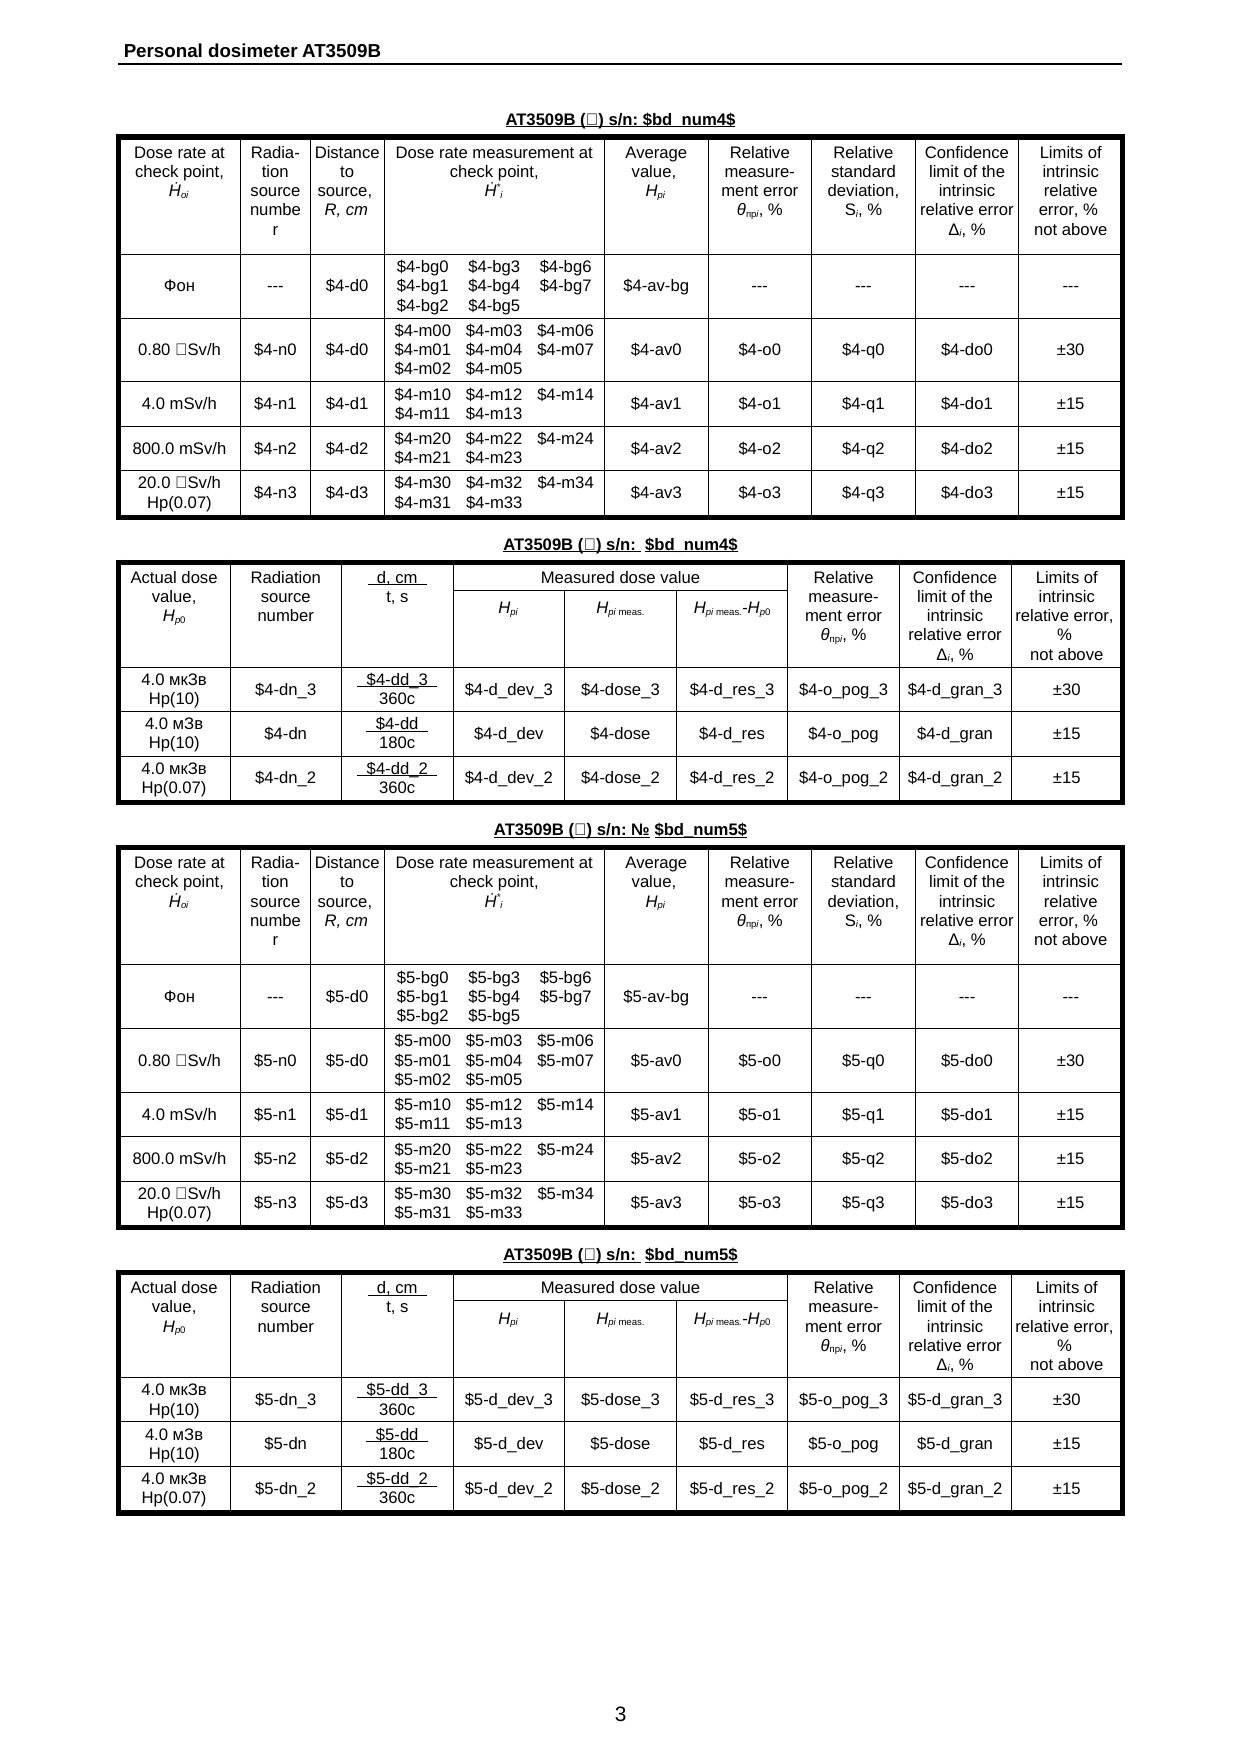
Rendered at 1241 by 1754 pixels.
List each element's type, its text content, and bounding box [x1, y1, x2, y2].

table_cell $5-dd_2 360c [342, 1467, 453, 1510]
table_cell $5-av-bg [605, 965, 708, 1028]
table_cell ±30 [1012, 668, 1120, 711]
table_cell d, cm t, s [342, 1275, 453, 1377]
table_cell ±15 [1012, 712, 1120, 756]
table_cell 4.0 мЗв Hp(10) [121, 1422, 230, 1466]
table_cell $4-m10 $4-m11 $4-m12 $4-m13 $4-m14 [385, 382, 604, 426]
table_cell Average value, Hpi [605, 850, 708, 964]
table_cell $4-d_gran_3 [900, 668, 1011, 711]
table_cell $4-dose_3 [565, 668, 676, 711]
table_cell $4-av2 [605, 427, 708, 470]
table_cell Relative standard deviation, Si, % [812, 850, 915, 964]
table_cell ±15 [1019, 1137, 1120, 1181]
table_cell $5-d_dev [454, 1422, 564, 1466]
table_cell Hpi meas. [565, 1301, 676, 1377]
table_cell $5-d_dev_3 [454, 1378, 564, 1421]
table_cell ±30 [1019, 319, 1120, 381]
table_cell 4.0 мкЗв Hp(0.07) [121, 757, 230, 800]
table_cell $4-d_dev_2 [454, 757, 564, 800]
table_cell $5-d2 [311, 1137, 384, 1181]
table_cell Relative standard deviation, Si, % [812, 140, 915, 254]
table_cell $4-q2 [812, 427, 915, 470]
table_cell $5-dn [231, 1422, 341, 1466]
table_cell $4-d_dev_3 [454, 668, 564, 711]
table_cell $5-av2 [605, 1137, 708, 1181]
table_cell Confidence limit of the intrinsic relative error Δi, % [900, 1275, 1011, 1377]
table_cell Distance to source, R, сm [311, 140, 384, 254]
table_cell $5-av1 [605, 1093, 708, 1136]
table_cell --- [241, 965, 310, 1028]
table_cell $5-q3 [812, 1182, 915, 1225]
table_cell Radiation source number [231, 565, 341, 667]
table_cell $4-dn_3 [231, 668, 341, 711]
table_cell $5-o_pog_3 [788, 1378, 899, 1421]
table_cell $5-m30 $5-m31 $5-m32 $5-m33 $5-m34 [385, 1182, 604, 1225]
table_cell 20.0 Sv/h Hp(0.07) [121, 1182, 240, 1225]
table_cell $4-d0 [311, 255, 384, 318]
table_cell ±15 [1012, 1467, 1120, 1510]
table_cell $5-d_res [677, 1422, 787, 1466]
table_cell $4-o3 [709, 471, 811, 515]
table_cell $5-q0 [812, 1029, 915, 1092]
table_cell $4-dd_3 360c [342, 668, 453, 711]
table_cell Radiation source number [231, 1275, 341, 1377]
table_cell $5-d0 [311, 1029, 384, 1092]
table_cell --- [812, 965, 915, 1028]
table_cell $4-d_gran [900, 712, 1011, 756]
table_cell $4-d2 [311, 427, 384, 470]
table_cell Average value, Hpi [605, 140, 708, 254]
table_cell Actual dose value, Hp0 [121, 565, 230, 667]
table_cell $5-q2 [812, 1137, 915, 1181]
table_cell $4-do3 [916, 471, 1018, 515]
table_cell --- [916, 965, 1018, 1028]
table_cell $4-do2 [916, 427, 1018, 470]
table_header AT3509B () s/n: $bd_num4$ [118, 520, 1122, 559]
table_cell $4-n3 [241, 471, 310, 515]
table_cell ±15 [1019, 382, 1120, 426]
table_cell $5-dn_2 [231, 1467, 341, 1510]
table_cell --- [1019, 255, 1120, 318]
table_cell $5-d1 [311, 1093, 384, 1136]
table_cell 20.0 Sv/h Hp(0.07) [121, 471, 240, 515]
table_cell Measured dose value [454, 1275, 787, 1300]
table_header AT3509B () s/n: № $bd_num5$ [118, 805, 1122, 845]
table_cell ±30 [1019, 1029, 1120, 1092]
table_cell $4-q1 [812, 382, 915, 426]
table_cell $5-av0 [605, 1029, 708, 1092]
table_cell $4-o0 [709, 319, 811, 381]
table_cell $5-m20 $5-m21 $5-m22 $5-m23 $5-m24 [385, 1137, 604, 1181]
table_cell $5-d_dev_2 [454, 1467, 564, 1510]
table_cell $4-dose [565, 712, 676, 756]
table_cell Limits of intrinsic relative error, % not above [1012, 1275, 1120, 1377]
table_cell Limits of intrinsic relative error, % not above [1019, 140, 1120, 254]
table_cell $5-o1 [709, 1093, 811, 1136]
table_cell --- [1019, 965, 1120, 1028]
table_cell $4-av0 [605, 319, 708, 381]
table_cell Hpi [454, 1301, 564, 1377]
table_cell $4-bg0 $4-bg1 $4-bg2 $4-bg3 $4-bg4 $4-bg5 $4-bg6 $4-bg7 [385, 255, 604, 318]
table_cell Actual dose value, Hp0 [121, 1275, 230, 1377]
table_cell $4-m30 $4-m31 $4-m32 $4-m33 $4-m34 [385, 471, 604, 515]
table_cell $4-d3 [311, 471, 384, 515]
table_cell Relative measure-ment error θпрi, % [788, 565, 899, 667]
table_cell ±15 [1019, 1182, 1120, 1225]
table_cell $4-av1 [605, 382, 708, 426]
table_cell Dose rate measurement at check point, Ḣ*i [385, 850, 604, 964]
table_cell $4-d_gran_2 [900, 757, 1011, 800]
table_cell Confidence limit of the intrinsic relative error Δi, % [916, 140, 1018, 254]
table_cell $5-dose_3 [565, 1378, 676, 1421]
table_cell ±15 [1012, 757, 1120, 800]
table_cell $4-o_pog_3 [788, 668, 899, 711]
table_cell $5-d_gran [900, 1422, 1011, 1466]
table_cell $5-d0 [311, 965, 384, 1028]
table_cell $5-do1 [916, 1093, 1018, 1136]
table_cell 4.0 мкЗв Hp(10) [121, 668, 230, 711]
table_cell Distance to source, R, сm [311, 850, 384, 964]
table_cell $4-d0 [311, 319, 384, 381]
table_cell $5-d_gran_3 [900, 1378, 1011, 1421]
table_cell 0.80 Sv/h [121, 1029, 240, 1092]
table_cell $5-m00 $5-m01 $5-m02 $5-m03 $5-m04 $5-m05 $5-m06 $5-m07 [385, 1029, 604, 1092]
table_cell $4-q0 [812, 319, 915, 381]
table_cell ±30 [1012, 1378, 1120, 1421]
table_cell d, cm t, s [342, 565, 453, 667]
table_cell $4-o_pog [788, 712, 899, 756]
table_cell $4-m00 $4-m01 $4-m02 $4-m03 $4-m04 $4-m05 $4-m06 $4-m07 [385, 319, 604, 381]
table_cell 4.0 мкЗв Hp(0.07) [121, 1467, 230, 1510]
table_cell Measured dose value [454, 565, 787, 590]
table_cell $5-o3 [709, 1182, 811, 1225]
table_cell Radia-tion source number [241, 140, 310, 254]
table_cell Relative measure-ment error θпрi, % [709, 140, 811, 254]
table_cell Limits of intrinsic relative error, % not above [1012, 565, 1120, 667]
table_cell $4-d_res [677, 712, 787, 756]
table_cell $5-dd_3 360c [342, 1378, 453, 1421]
table_cell 4.0 мкЗв Hp(10) [121, 1378, 230, 1421]
table_cell Фон [121, 965, 240, 1028]
table_cell $5-n3 [241, 1182, 310, 1225]
table_cell $5-dose_2 [565, 1467, 676, 1510]
table_cell $4-d_res_3 [677, 668, 787, 711]
table_cell $5-m10 $5-m11 $5-m12 $5-m13 $5-m14 [385, 1093, 604, 1136]
table_cell --- [241, 255, 310, 318]
table_cell Hpi meas.-Hp0 [677, 1301, 787, 1377]
table_cell ±15 [1012, 1422, 1120, 1466]
table_cell $4-d_res_2 [677, 757, 787, 800]
table_cell $4-do0 [916, 319, 1018, 381]
table_cell Hpi meas. [565, 591, 676, 667]
table_cell $4-o_pog_2 [788, 757, 899, 800]
table_cell $5-dn_3 [231, 1378, 341, 1421]
table_cell $5-bg0 $5-bg1 $5-bg2 $5-bg3 $5-bg4 $5-bg5 $5-bg6 $5-bg7 [385, 965, 604, 1028]
table_cell Hpi [454, 591, 564, 667]
table_cell --- [916, 255, 1018, 318]
table_cell $5-d3 [311, 1182, 384, 1225]
table_cell $5-dd 180c [342, 1422, 453, 1466]
table_cell $4-dn [231, 712, 341, 756]
table_cell ±15 [1019, 1093, 1120, 1136]
table_cell Dose rate at check point, Ḣoi [121, 140, 240, 254]
table_cell $5-d_res_3 [677, 1378, 787, 1421]
table_cell $5-do0 [916, 1029, 1018, 1092]
table_cell 4.0 mSv/h [121, 382, 240, 426]
table_cell $4-d_dev [454, 712, 564, 756]
table_cell Limits of intrinsic relative error, % not above [1019, 850, 1120, 964]
table_header AT3509B () s/n: $bd_num4$ [118, 95, 1122, 134]
table_cell $4-q3 [812, 471, 915, 515]
table_cell --- [812, 255, 915, 318]
table_cell $5-n1 [241, 1093, 310, 1136]
table_cell Hpi meas.-Hp0 [677, 591, 787, 667]
table_cell Confidence limit of the intrinsic relative error Δi, % [900, 565, 1011, 667]
table_cell Radia-tion source number [241, 850, 310, 964]
table_cell 4.0 мЗв Hp(10) [121, 712, 230, 756]
table_cell $5-n2 [241, 1137, 310, 1181]
table_cell $5-o0 [709, 1029, 811, 1092]
table_cell $4-dn_2 [231, 757, 341, 800]
table_cell $5-av3 [605, 1182, 708, 1225]
table_header AT3509B () s/n: $bd_num5$ [118, 1230, 1122, 1270]
table_cell ±15 [1019, 471, 1120, 515]
table_cell Relative measure-ment error θпрi, % [788, 1275, 899, 1377]
table_cell $4-dd_2 360c [342, 757, 453, 800]
table_cell $4-do1 [916, 382, 1018, 426]
table_cell Confidence limit of the intrinsic relative error Δi, % [916, 850, 1018, 964]
table_cell 0.80 Sv/h [121, 319, 240, 381]
table_cell $4-o1 [709, 382, 811, 426]
table_cell $4-o2 [709, 427, 811, 470]
table_cell $4-n2 [241, 427, 310, 470]
table_cell $5-o_pog_2 [788, 1467, 899, 1510]
table_cell Фон [121, 255, 240, 318]
table_cell $4-dd 180c [342, 712, 453, 756]
table_cell 4.0 mSv/h [121, 1093, 240, 1136]
table_cell $4-m20 $4-m21 $4-m22 $4-m23 $4-m24 [385, 427, 604, 470]
table_cell 800.0 mSv/h [121, 427, 240, 470]
table_cell Dose rate measurement at check point, Ḣ*i [385, 140, 604, 254]
table_cell $5-q1 [812, 1093, 915, 1136]
table_cell $4-n0 [241, 319, 310, 381]
table_cell --- [709, 965, 811, 1028]
table_cell $5-do3 [916, 1182, 1018, 1225]
table_cell $5-d_gran_2 [900, 1467, 1011, 1510]
table_cell $5-o2 [709, 1137, 811, 1181]
table_cell Dose rate at check point, Ḣoi [121, 850, 240, 964]
table_cell $4-dose_2 [565, 757, 676, 800]
table_cell $5-d_res_2 [677, 1467, 787, 1510]
table_cell ±15 [1019, 427, 1120, 470]
table_cell Relative measure-ment error θпрi, % [709, 850, 811, 964]
table_cell $4-av-bg [605, 255, 708, 318]
table_cell $4-av3 [605, 471, 708, 515]
table_cell 800.0 mSv/h [121, 1137, 240, 1181]
table_cell $4-d1 [311, 382, 384, 426]
table_cell $5-o_pog [788, 1422, 899, 1466]
table_cell $5-dose [565, 1422, 676, 1466]
table_cell $5-n0 [241, 1029, 310, 1092]
table_cell --- [709, 255, 811, 318]
table_cell $4-n1 [241, 382, 310, 426]
table_cell $5-do2 [916, 1137, 1018, 1181]
